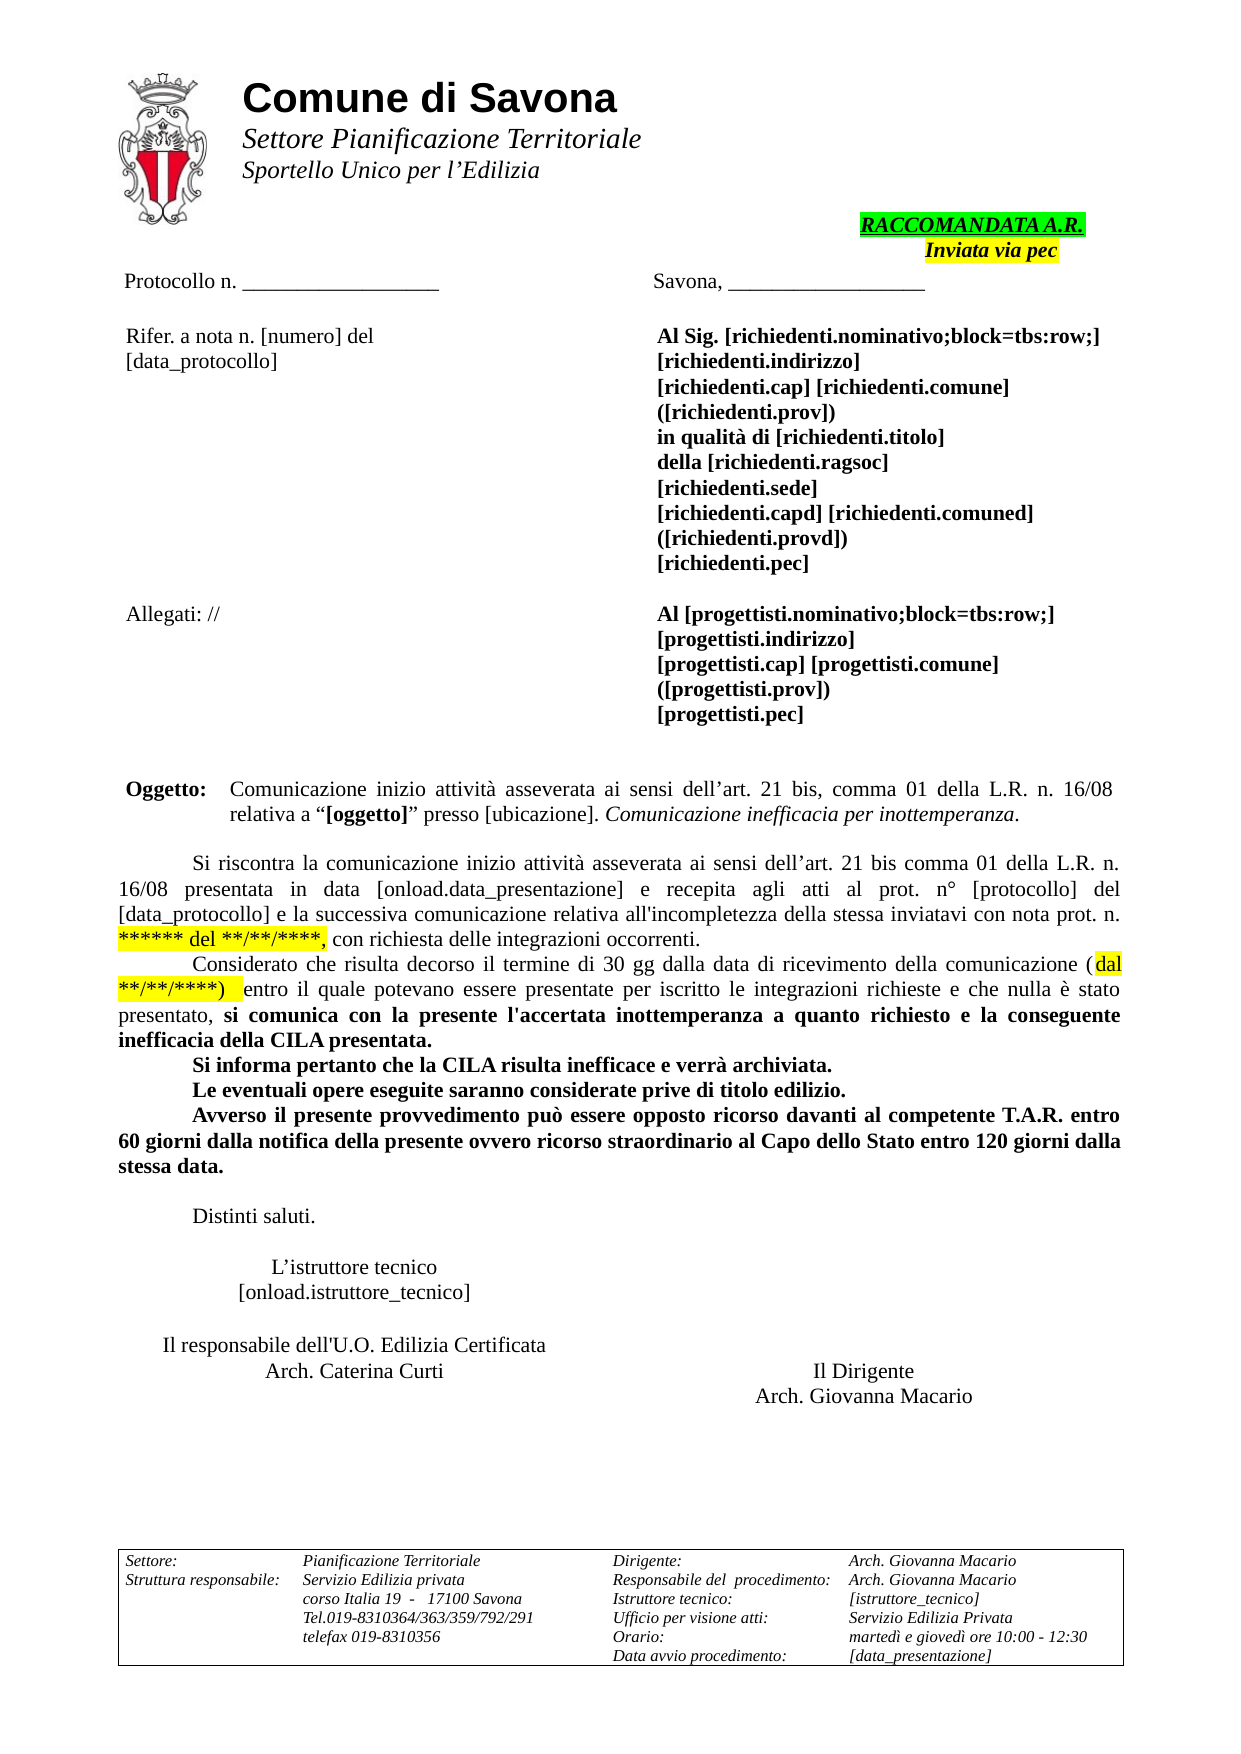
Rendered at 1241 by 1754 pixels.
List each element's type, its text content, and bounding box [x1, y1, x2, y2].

text Considerato che risulta decorso il termine di 30 gg dalla data di ricevimento della comunicazione (dal **/**/****) entro il quale potevano essere presentate per iscritto le integrazioni richieste e che nulla è stato presentato, si comunica con la presente l'accertata inottemperanza a quanto richiesto e la conseguente inefficacia della CILA presentata. [118, 951, 1122, 1052]
table_cell Al [progettisti.nominativo;block=tbs:row;] [progettisti.indirizzo] [progettisti.cap] [progettisti.comune] ([progettisti.prov]) [progettisti.pec] [650, 601, 1122, 752]
text Settore Pianificazione Territoriale [207, 121, 1122, 155]
table_header Oggetto: [118, 776, 222, 826]
table_header [560, 1254, 1129, 1307]
text Si informa pertanto che la CILA risulta inefficace e verrà archiviata. [118, 1052, 1122, 1077]
text Le eventuali opere eseguite saranno considerate prive di titolo edilizio. [118, 1077, 1122, 1102]
picture [118, 73, 207, 225]
table_header Comunicazione inizio attività asseverata ai sensi dell’art. 21 bis, comma 01 della L.R. n. 16/08 relativa a “[oggetto]” presso [ubicazione]. Comunicazione inefficacia per inottemperanza. [222, 776, 1122, 826]
text Inviata via pec [118, 237, 1122, 263]
text Sportello Unico per l’Edilizia [207, 155, 1122, 183]
table_cell Il Dirigente Arch. Giovanna Macario [560, 1307, 1129, 1408]
table_cell Il responsabile dell'U.O. Edilizia Certificata Arch. Caterina Curti [111, 1307, 560, 1408]
text Distinti saluti. [118, 1203, 1122, 1228]
table_header [486, 323, 649, 601]
table_header Protocollo n. __________________ [118, 263, 647, 299]
table_cell [486, 601, 649, 752]
table_header L’istruttore tecnico [onload.istruttore_tecnico] [111, 1254, 560, 1307]
table_header Savona, __________________ [647, 263, 1122, 299]
table_header Rifer. a nota n. [numero] del [data_protocollo] [118, 323, 486, 601]
text Comune di Savona [207, 73, 1122, 121]
table_cell Allegati: // [118, 601, 486, 752]
text Si riscontra la comunicazione inizio attività asseverata ai sensi dell’art. 21 bis comma 01 della L.R. n. 16/08 presentata in data [onload.data_presentazione] e recepita agli atti al prot. n° [protocollo] del [data_protocollo] e la successiva comunicazione relativa all'incompletezza della stessa inviatavi con nota prot. n. ****** del **/**/****, con richiesta delle integrazioni occorrenti. [118, 850, 1122, 951]
table_header Al Sig. [richiedenti.nominativo;block=tbs:row;] [richiedenti.indirizzo] [richiedenti.cap] [richiedenti.comune] ([richiedenti.prov]) in qualità di [richiedenti.titolo] della [richiedenti.ragsoc] [richiedenti.sede] [richiedenti.capd] [richiedenti.comuned] ([richiedenti.provd]) [richiedenti.pec] [650, 323, 1122, 601]
text RACCOMANDATA A.R. [118, 212, 1122, 237]
text Avverso il presente provvedimento può essere opposto ricorso davanti al competente T.A.R. entro 60 giorni dalla notifica della presente ovvero ricorso straordinario al Capo dello Stato entro 120 giorni dalla stessa data. [118, 1102, 1122, 1178]
